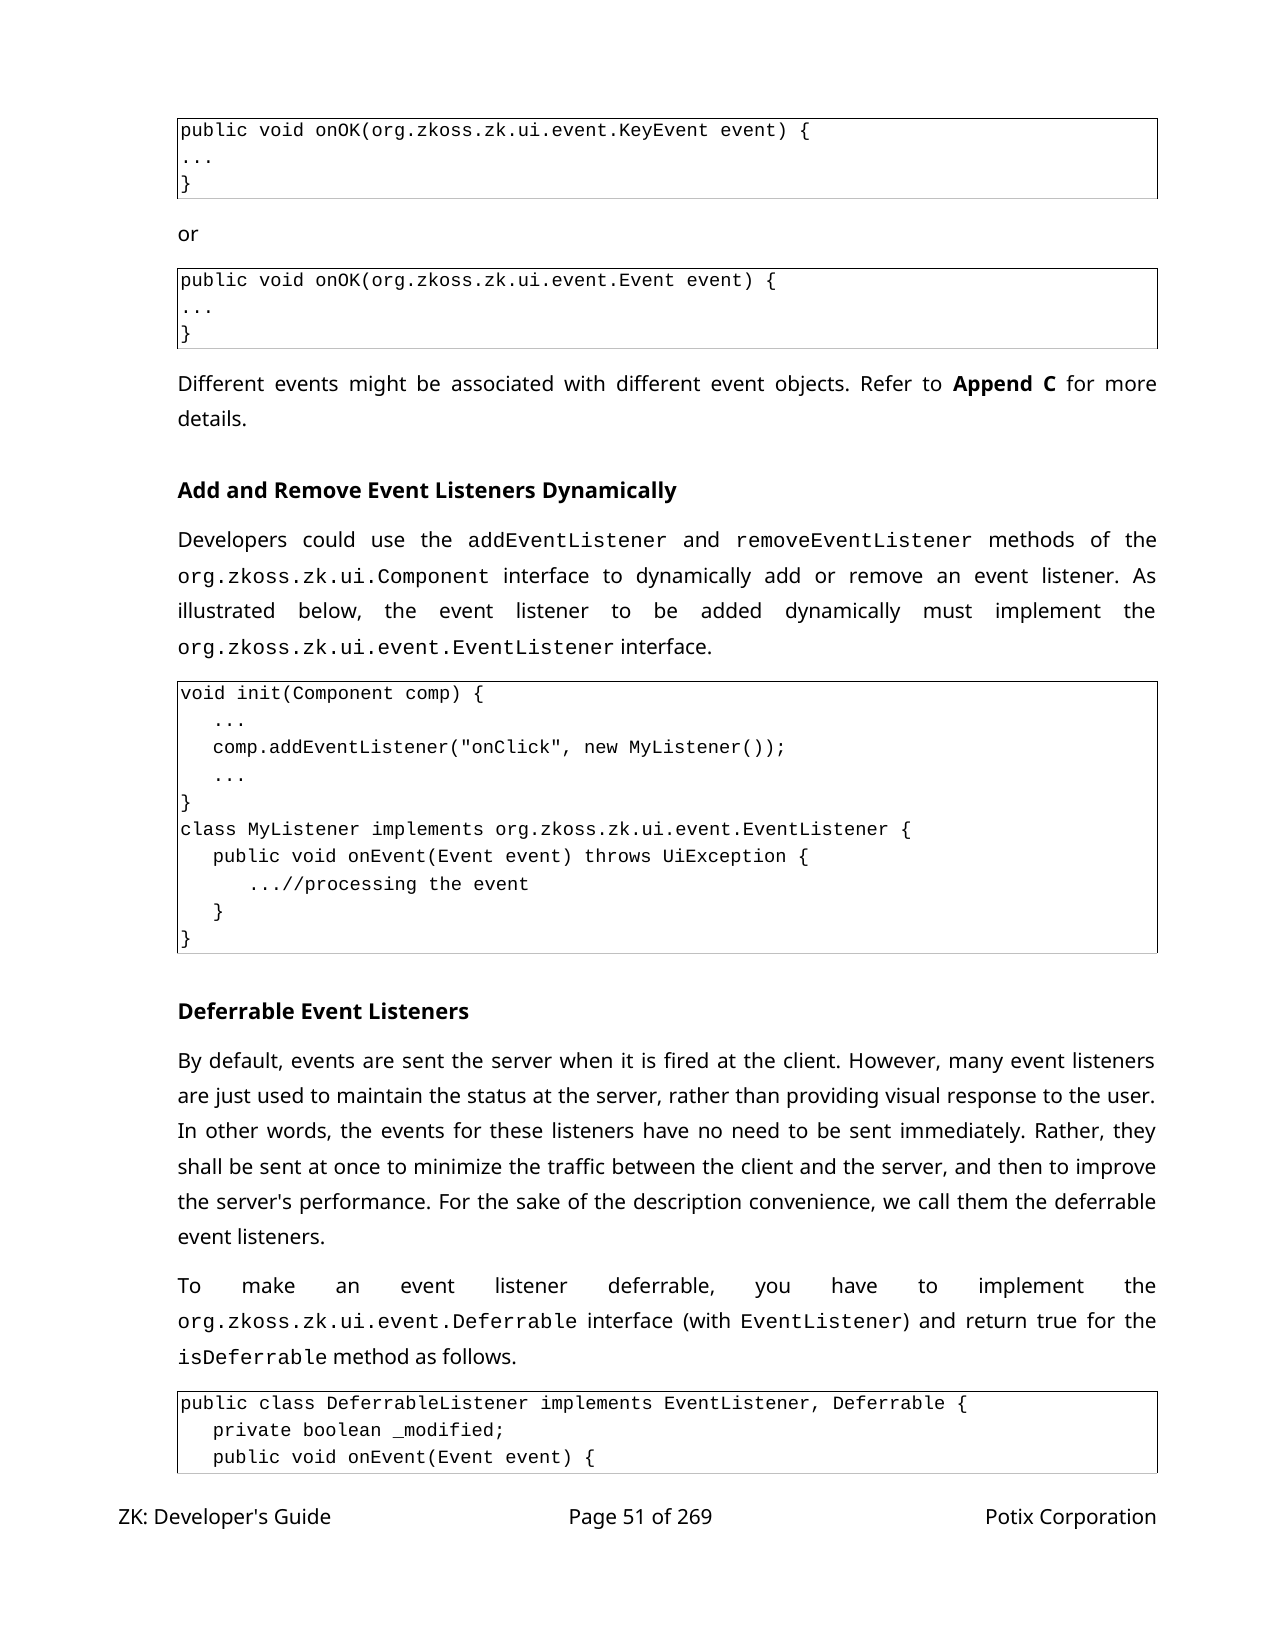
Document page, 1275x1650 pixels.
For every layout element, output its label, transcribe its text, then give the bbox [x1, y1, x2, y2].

text Developers could use the addEventListener and removeEventListener methods of the org.zkoss.zk.ui.Component interface to dynamically add or remove an event listener. As illustrated below, the event listener to be added dynamically must implement the org.zkoss.zk.ui.event.EventListener interface. [177, 526, 1157, 660]
text ... [178, 763, 1157, 787]
subtitle Deferrable Event Listeners [177, 996, 1157, 1026]
text To make an event listener deferrable, you have to implement the org.zkoss.zk.ui.event.Deferrable interface (with EventListener) and return true for the isDeferrable method as follows. [177, 1271, 1157, 1370]
text public void onOK(org.zkoss.zk.ui.event.KeyEvent event) { ... } [178, 119, 1157, 198]
text } [178, 898, 1157, 923]
text public void onOK(org.zkoss.zk.ui.event.Event event) { ... } [178, 269, 1157, 348]
text public void onEvent(Event event) throws UiException { [178, 844, 1157, 868]
text Different events might be associated with different event objects. Refer to Append C for more details. [177, 369, 1157, 432]
text private boolean _modified; [178, 1418, 1157, 1442]
text By default, events are sent the server when it is fired at the client. However, many event listeners are just used to maintain the status at the server, rather than providing visual response to the user. In other words, the events for these listeners have no need to be sent immediately. Rather, they shall be sent at once to minimize the traffic between the client and the server, and then to improve the server's performance. For the sake of the description convenience, we call them the deferrable event listeners. [177, 1046, 1157, 1250]
text public void onEvent(Event event) { [178, 1445, 1157, 1473]
text class MyListener implements org.zkoss.zk.ui.event.EventListener { [178, 817, 1157, 841]
text } [178, 790, 1157, 814]
text void init(Component comp) { [178, 682, 1157, 705]
text } [178, 926, 1157, 953]
text ...//processing the event [178, 871, 1157, 896]
subtitle Add and Remove Event Listeners Dynamically [177, 475, 1157, 505]
text comp.addEventListener("onClick", new MyListener()); [178, 735, 1157, 760]
text or [177, 219, 1157, 247]
text public class DeferrableListener implements EventListener, Deferrable { [178, 1392, 1157, 1415]
text ... [178, 708, 1157, 732]
